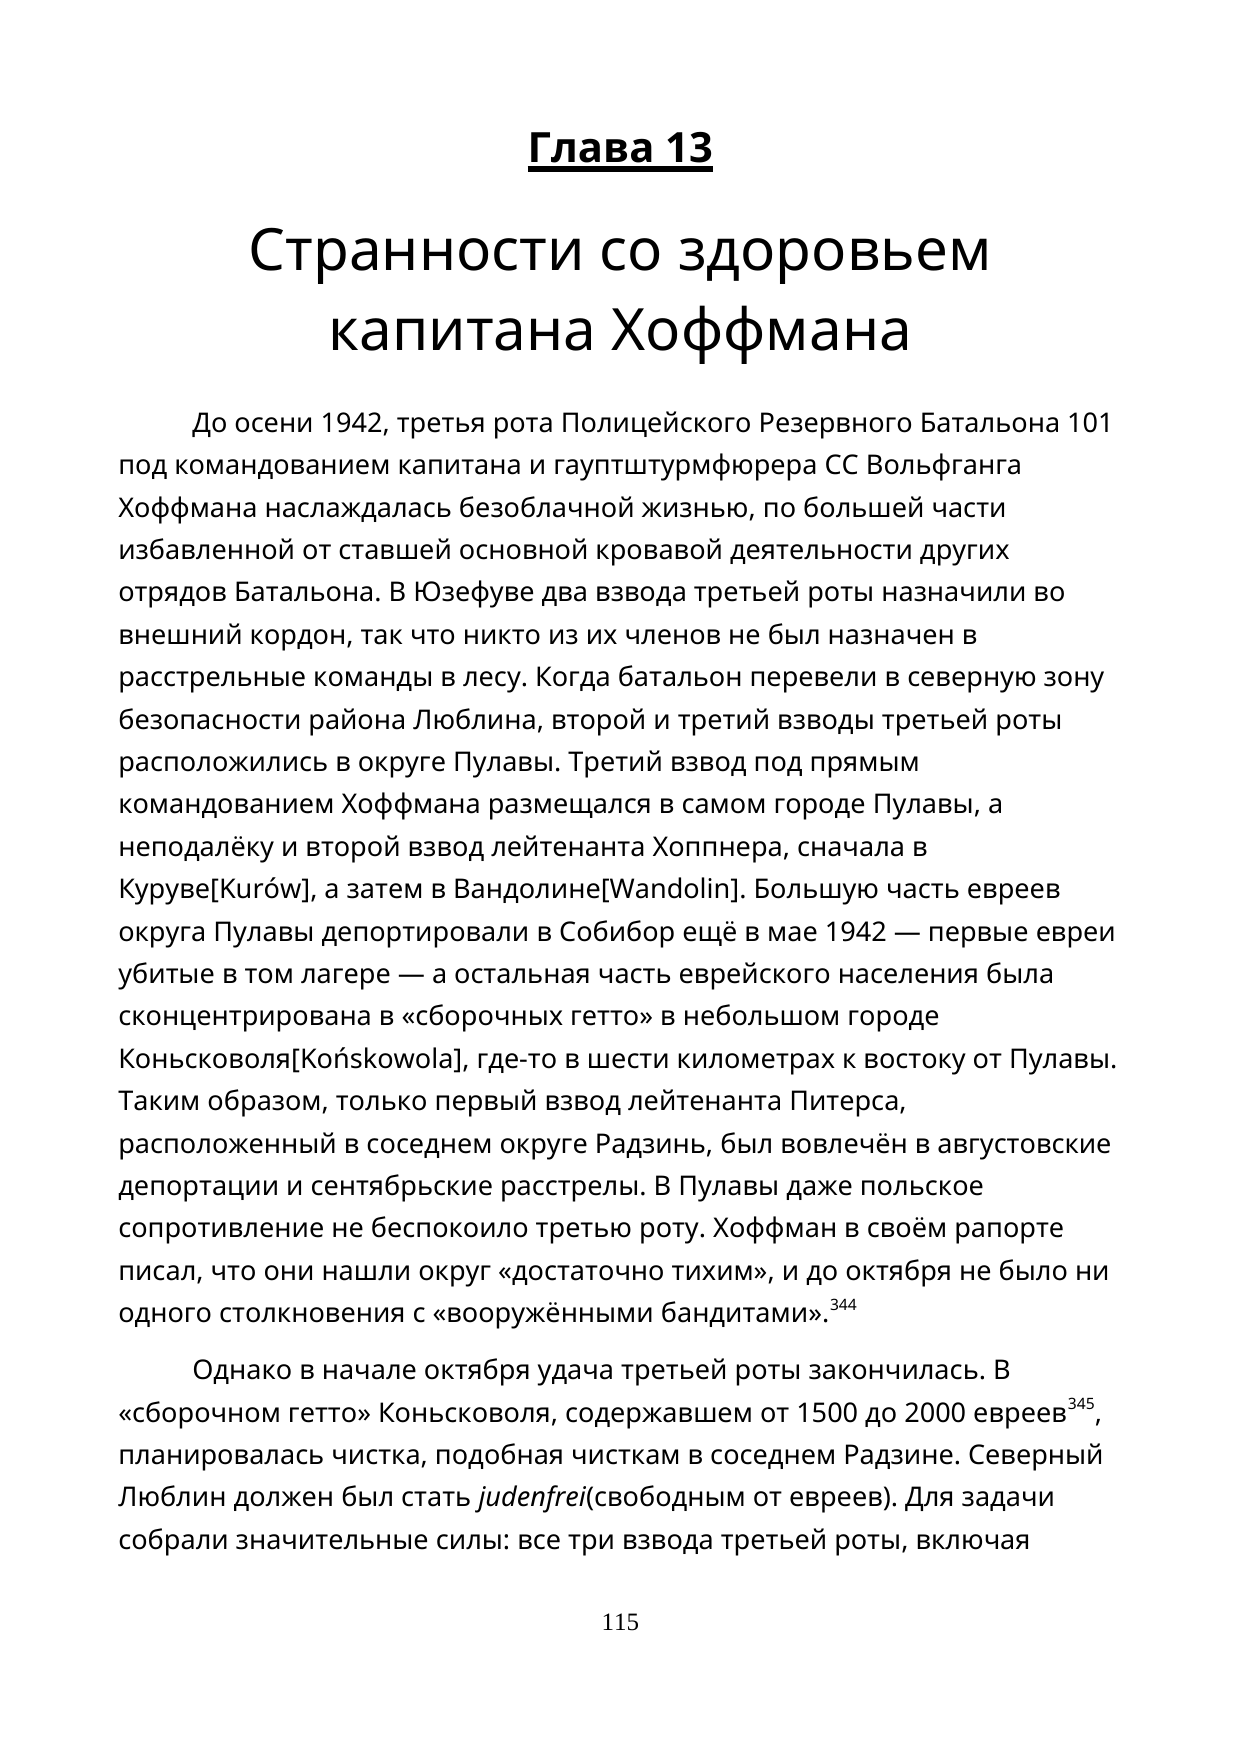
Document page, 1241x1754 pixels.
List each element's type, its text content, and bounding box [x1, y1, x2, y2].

subtitle Глава 13 [118, 118, 1122, 175]
text До осени 1942, третья рота Полицейского Резервного Батальона 101 под командованием капитана и гауптштурмфюрера СС Вольфганга Хоффмана наслаждалась безоблачной жизнью, по большей части избавленной от ставшей основной кровавой деятельности других отрядов Батальона. В Юзефуве два взвода третьей роты назначили во внешний кордон, так что никто из их членов не был назначен в расстрельные команды в лесу. Когда батальон перевели в северную зону безопасности района Люблина, второй и третий взводы третьей роты расположились в округе Пулавы. Третий взвод под прямым командованием Хоффмана размещался в самом городе Пулавы, а неподалёку и второй взвод лейтенанта Хоппнера, сначала в Куруве[Kurów], а затем в Вандолине[Wandolin]. Большую часть евреев округа Пулавы депортировали в Собибор ещё в мае 1942 — первые евреи убитые в том лагере — а остальная часть еврейского населения была сконцентрирована в «сборочных гетто» в небольшом городе Коньсковоля[Końskowola], где-то в шести километрах к востоку от Пулавы. Таким образом, только первый взвод лейтенанта Питерса, расположенный в соседнем округе Радзинь, был вовлечён в августовские депортации и сентябрьские расстрелы. В Пулавы даже польское сопротивление не беспокоило третью роту. Хоффман в своём рапорте писал, что они нашли округ «достаточно тихим», и до октября не было ни одного столкновения с «вооружёнными бандитами». [118, 403, 1122, 1331]
text Однако в начале октября удача третьей роты закончилась. В «сборочном гетто» Коньсковоля, содержавшем от 1500 до 2000 евреев, планировалась чистка, подобная чисткам в соседнем Радзине. Северный Люблин должен был стать judenfrei(свободным от евреев). Для задачи собрали значительные силы: все три взвода третьей роты, включая [118, 1351, 1122, 1557]
subtitle Странности со здоровьем капитана Хоффмана [118, 208, 1122, 367]
